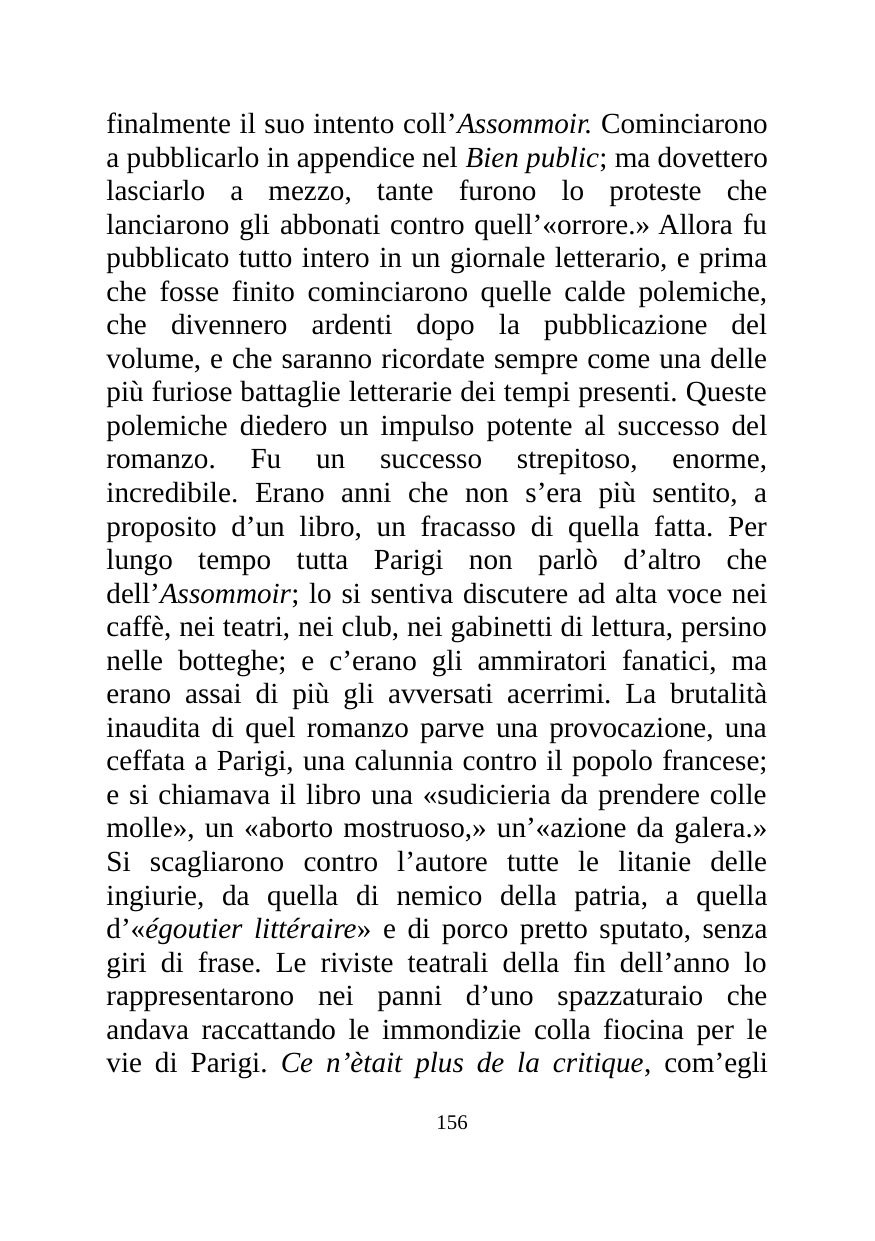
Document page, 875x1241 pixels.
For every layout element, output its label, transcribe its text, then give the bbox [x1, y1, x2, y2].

text finalmente il suo intento coll’Assommoir. Cominciarono a pubblicarlo in appendice nel Bien public; ma dovettero lasciarlo a mezzo, tante furono lo proteste che lanciarono gli abbonati contro quell’«orrore.» Allora fu pubblicato tutto intero in un giornale letterario, e prima che fosse finito cominciarono quelle calde polemiche, che divennero ardenti dopo la pubblicazione del volume, e che saranno ricordate sempre come una delle più furiose battaglie letterarie dei tempi presenti. Queste polemiche diedero un impulso potente al successo del romanzo. Fu un successo strepitoso, enorme, incredibile. Erano anni che non s’era più sentito, a proposito d’un libro, un fracasso di quella fatta. Per lungo tempo tutta Parigi non parlò d’altro che dell’Assommoir; lo si sentiva discutere ad alta voce nei caffè, nei teatri, nei club, nei gabinetti di lettura, persino nelle botteghe; e c’erano gli ammiratori fanatici, ma erano assai di più gli avversati acerrimi. La brutalità inaudita di quel romanzo parve una provocazione, una ceffata a Parigi, una calunnia contro il popolo francese; e si chiamava il libro una «sudicieria da prendere colle molle», un «aborto mostruoso,» un’«azione da galera.» Si scagliarono contro l’autore tutte le litanie delle ingiurie, da quella di nemico della patria, a quella d’«égoutier littéraire» e di porco pretto sputato, senza giri di frase. Le riviste teatrali della fin dell’anno lo rappresentarono nei panni d’uno spazzaturaio che andava raccattando le immondizie colla fiocina per le vie di Parigi. Ce n’ètait plus de la critique, com’egli [106, 106, 768, 1079]
